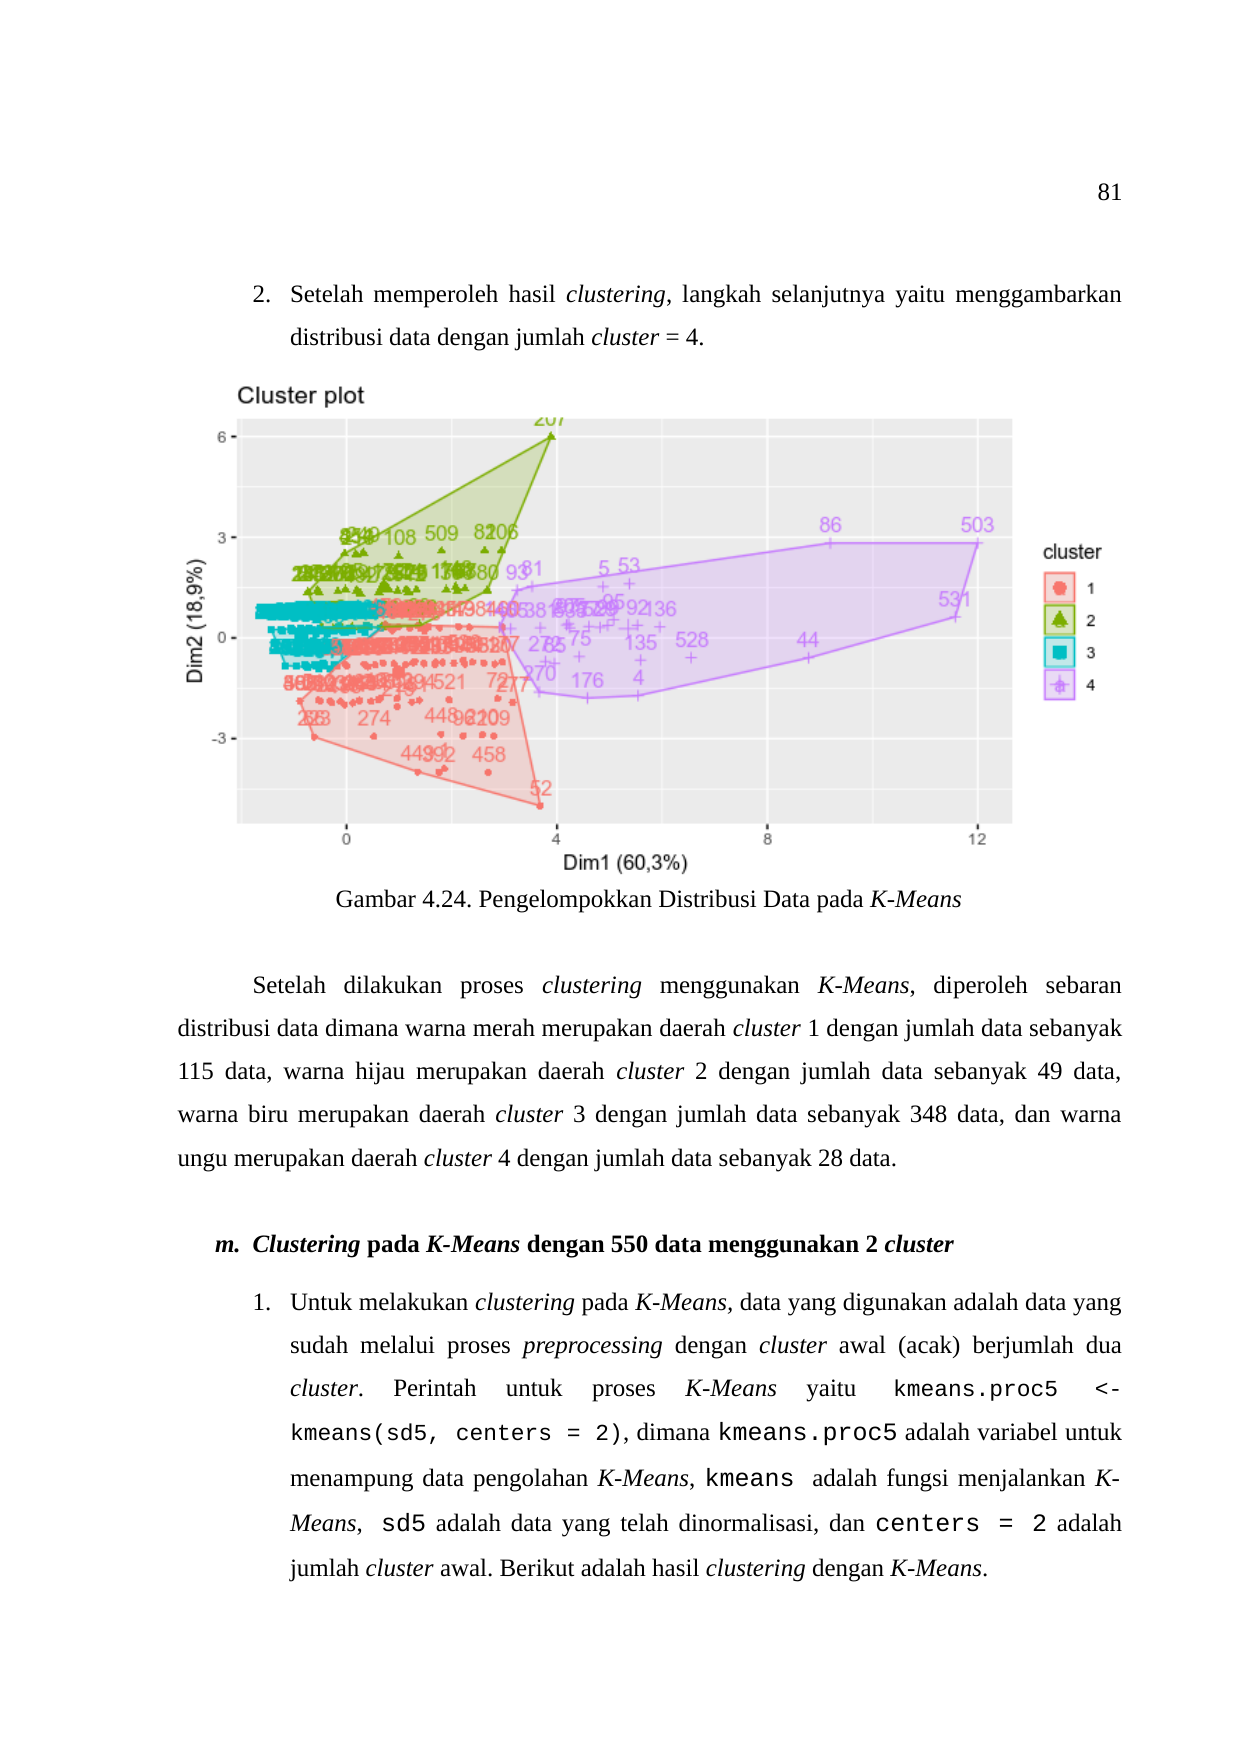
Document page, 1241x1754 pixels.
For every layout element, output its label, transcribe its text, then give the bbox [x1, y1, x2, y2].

list Setelah memperoleh hasil clustering, langkah selanjutnya yaitu menggambarkan distribusi data dengan jumlah cluster = 4. [252, 279, 1122, 351]
text Gambar 4.24. Pengelompokkan Distribusi Data pada K-Means [177, 884, 1122, 913]
picture [177, 378, 1123, 884]
list Clustering pada K-Means dengan 550 data menggunakan 2 cluster [215, 1229, 1122, 1258]
text Setelah dilakukan proses clustering menggunakan K-Means, diperoleh sebaran distribusi data dimana warna merah merupakan daerah cluster 1 dengan jumlah data sebanyak 115 data, warna hijau merupakan daerah cluster 2 dengan jumlah data sebanyak 49 data, warna biru merupakan daerah cluster 3 dengan jumlah data sebanyak 348 data, dan warna ungu merupakan daerah cluster 4 dengan jumlah data sebanyak 28 data. [177, 970, 1122, 1171]
list Untuk melakukan clustering pada K-Means, data yang digunakan adalah data yang sudah melalui proses preprocessing dengan cluster awal (acak) berjumlah dua cluster. Perintah untuk proses K-Means yaitu kmeans.proc5 <- kmeans(sd5, centers = 2), dimana kmeans.proc5 adalah variabel untuk menampung data pengolahan K-Means, kmeans adalah fungsi menjalankan K-Means, sd5 adalah data yang telah dinormalisasi, dan centers = 2 adalah jumlah cluster awal. Berikut adalah hasil clustering dengan K-Means. [252, 1287, 1122, 1582]
